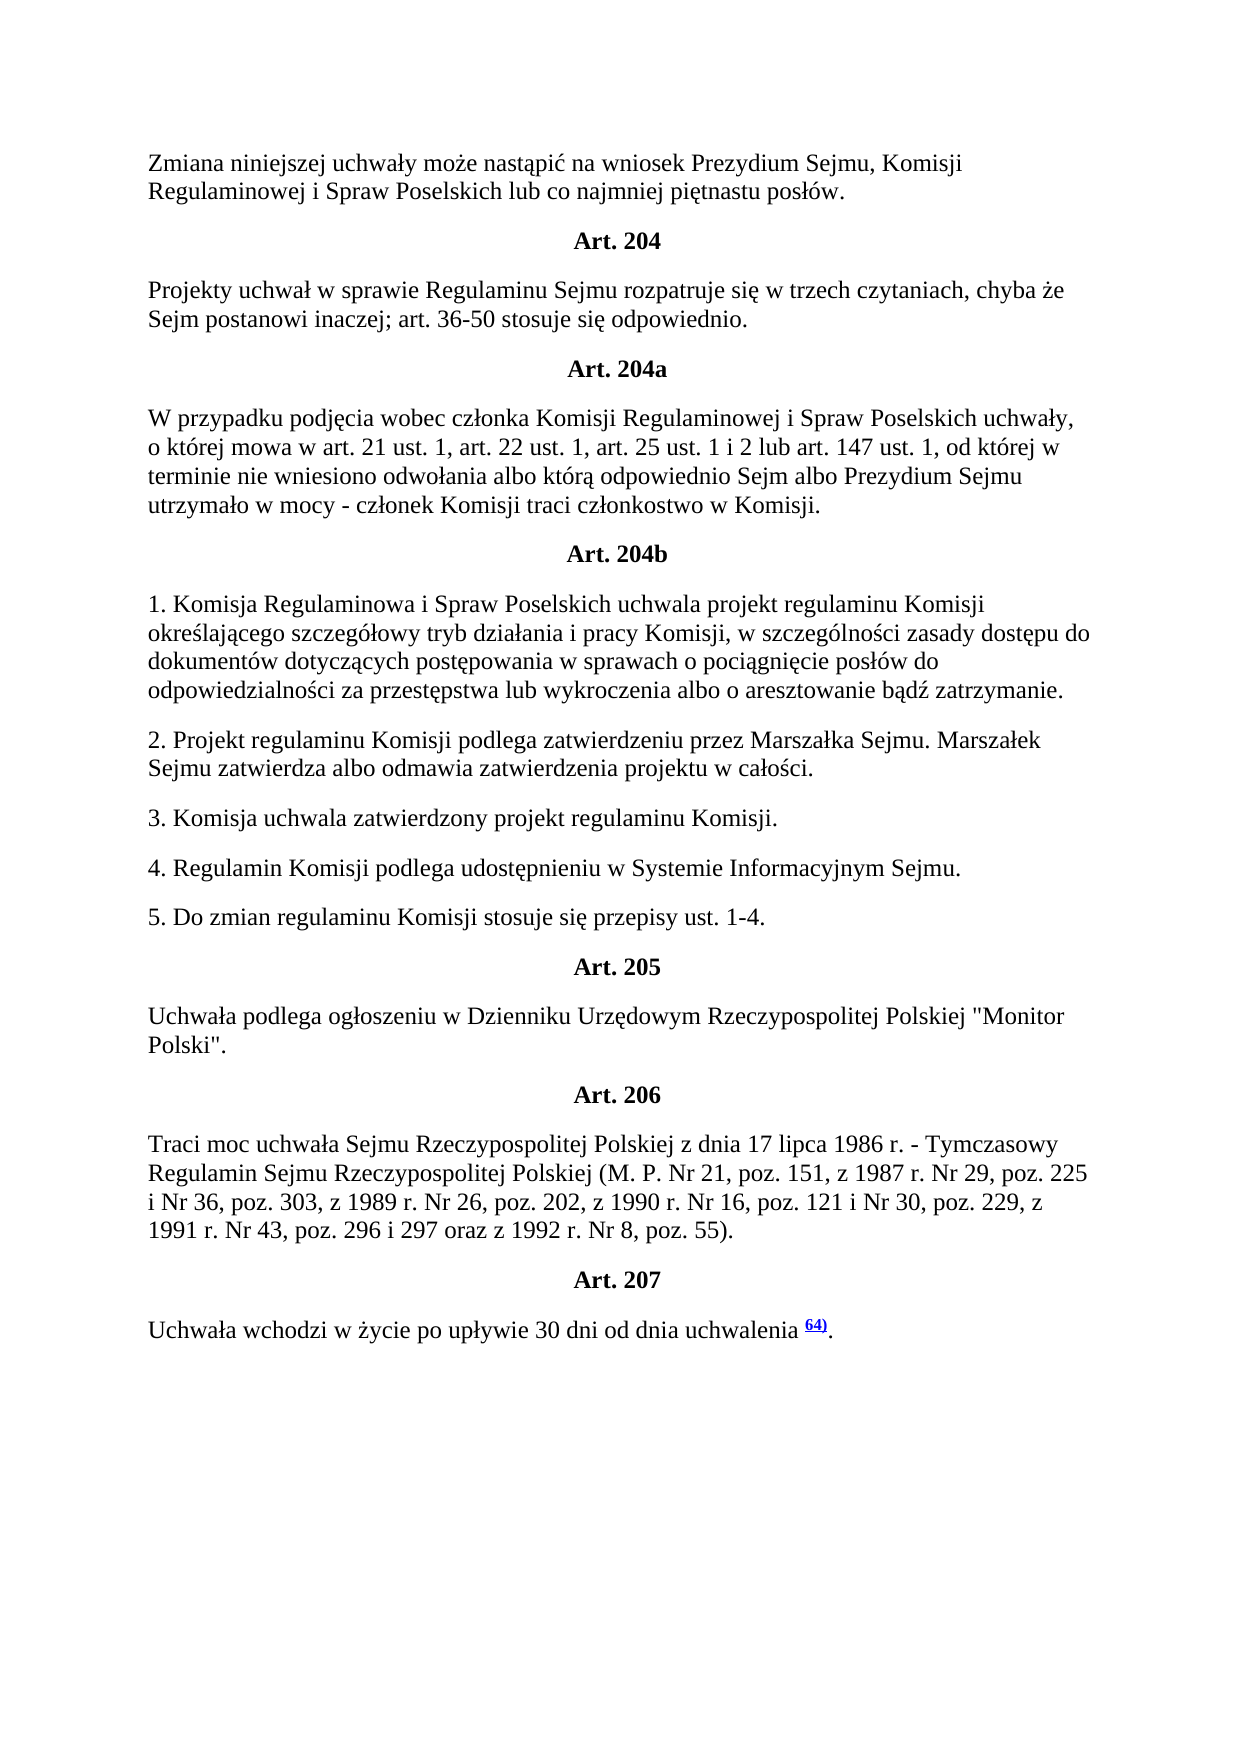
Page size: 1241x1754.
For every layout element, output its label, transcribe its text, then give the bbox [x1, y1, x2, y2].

text 5. Do zmian regulaminu Komisji stosuje się przepisy ust. 1-4. [148, 902, 1093, 931]
text 3. Komisja uchwala zatwierdzony projekt regulaminu Komisji. [148, 803, 1093, 832]
text Art. 207 [148, 1265, 1093, 1294]
text Zmiana niniejszej uchwały może nastąpić na wniosek Prezydium Sejmu, Komisji Regulaminowej i Spraw Poselskich lub co najmniej piętnastu posłów. [148, 148, 1093, 205]
text Art. 205 [148, 952, 1093, 981]
text 4. Regulamin Komisji podlega udostępnieniu w Systemie Informacyjnym Sejmu. [148, 853, 1093, 881]
text Projekty uchwał w sprawie Regulaminu Sejmu rozpatruje się w trzech czytaniach, chyba że Sejm postanowi inaczej; art. 36-50 stosuje się odpowiednio. [148, 276, 1093, 333]
text Uchwała wchodzi w życie po upływie 30 dni od dnia uchwalenia 64). [148, 1315, 1093, 1343]
text Art. 204a [148, 354, 1093, 383]
text Art. 204 [148, 226, 1093, 255]
text W przypadku podjęcia wobec członka Komisji Regulaminowej i Spraw Poselskich uchwały, o której mowa w art. 21 ust. 1, art. 22 ust. 1, art. 25 ust. 1 i 2 lub art. 147 ust. 1, od której w terminie nie wniesiono odwołania albo którą odpowiednio Sejm albo Prezydium Sejmu utrzymało w mocy - członek Komisji traci członkostwo w Komisji. [148, 403, 1093, 518]
text Traci moc uchwała Sejmu Rzeczypospolitej Polskiej z dnia 17 lipca 1986 r. - Tymczasowy Regulamin Sejmu Rzeczypospolitej Polskiej (M. P. Nr 21, poz. 151, z 1987 r. Nr 29, poz. 225 i Nr 36, poz. 303, z 1989 r. Nr 26, poz. 202, z 1990 r. Nr 16, poz. 121 i Nr 30, poz. 229, z 1991 r. Nr 43, poz. 296 i 297 oraz z 1992 r. Nr 8, poz. 55). [148, 1129, 1093, 1244]
text 1. Komisja Regulaminowa i Spraw Poselskich uchwala projekt regulaminu Komisji określającego szczegółowy tryb działania i pracy Komisji, w szczególności zasady dostępu do dokumentów dotyczących postępowania w sprawach o pociągnięcie posłów do odpowiedzialności za przestępstwa lub wykroczenia albo o aresztowanie bądź zatrzymanie. [148, 589, 1093, 704]
text Uchwała podlega ogłoszeniu w Dzienniku Urzędowym Rzeczypospolitej Polskiej "Monitor Polski". [148, 1001, 1093, 1059]
text Art. 204b [148, 539, 1093, 568]
text Art. 206 [148, 1080, 1093, 1108]
text 2. Projekt regulaminu Komisji podlega zatwierdzeniu przez Marszałka Sejmu. Marszałek Sejmu zatwierdza albo odmawia zatwierdzenia projektu w całości. [148, 725, 1093, 782]
